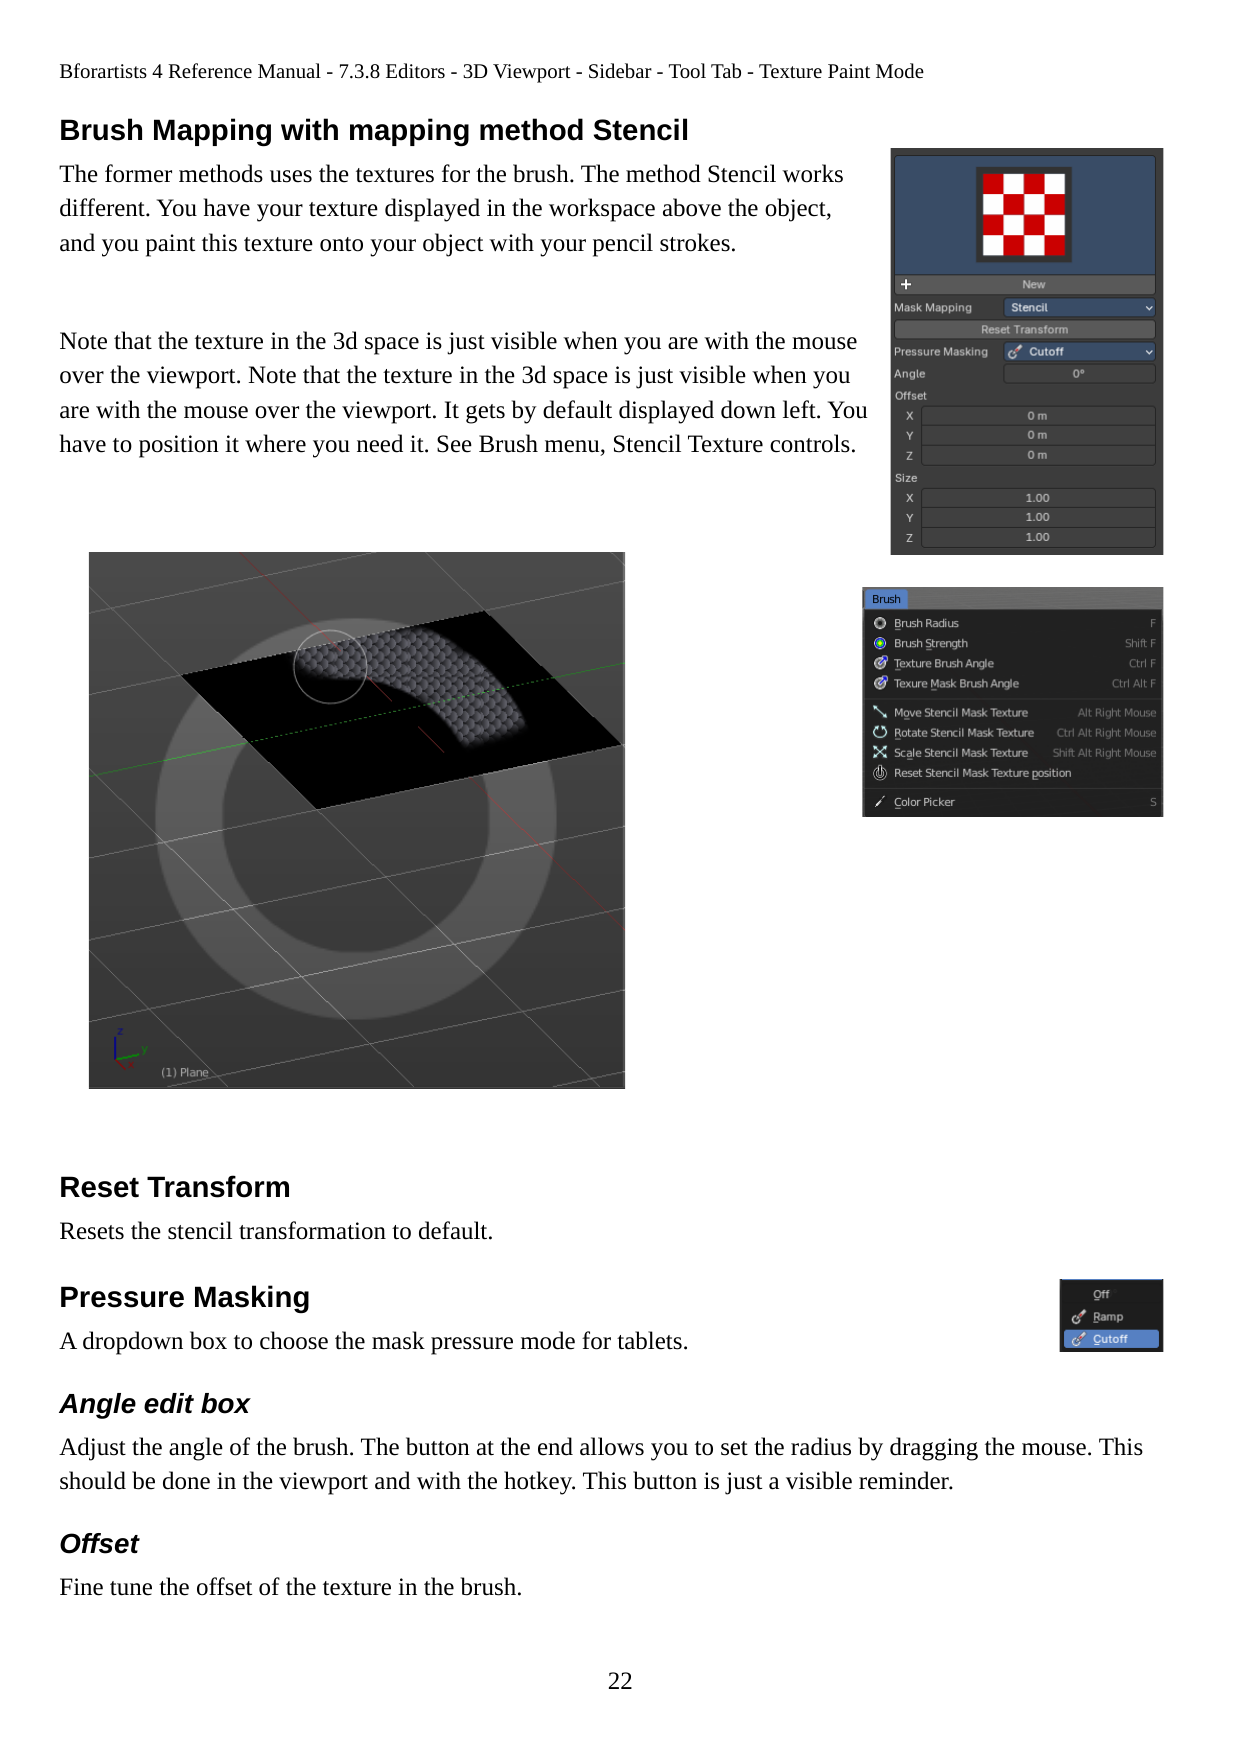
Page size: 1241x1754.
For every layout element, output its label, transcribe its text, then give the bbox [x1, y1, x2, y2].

subtitle [1164, 1279, 1181, 1313]
picture [1059, 1279, 1164, 1352]
text Note that the texture in the 3d space is just visible when you are with the mouse over the viewport. Note that the texture in the 3d space is just visible when you are with the mouse over the viewport. It gets by default displayed down left. You have to position it where you need it. See Brush menu, Stencil Texture controls. [59, 326, 890, 458]
picture [862, 587, 1164, 817]
subtitle Pressure Masking [59, 1279, 1059, 1313]
subtitle Reset Transform [59, 1169, 1181, 1203]
text Fine tune the offset of the texture in the brush. [59, 1572, 1181, 1601]
picture [890, 148, 1164, 555]
text Resets the stencil transformation to default. [59, 1216, 1181, 1244]
subtitle Brush Mapping with mapping method Stencil [59, 113, 1181, 146]
text Adjust the angle of the brush. The button at the end allows you to set the radius by dragging the mouse. This should be done in the viewport and with the hotkey. This button is just a visible reminder. [59, 1432, 1181, 1495]
text The former methods uses the textures for the brush. The method Stencil works different. You have your texture displayed in the workspace above the object, and you paint this texture onto your object with your pencil strokes. [59, 159, 890, 257]
subtitle Offset [59, 1528, 1181, 1559]
picture [88, 552, 626, 1089]
subtitle Angle edit box [59, 1387, 1181, 1419]
text A dropdown box to choose the mask pressure mode for tablets. [59, 1326, 1181, 1354]
